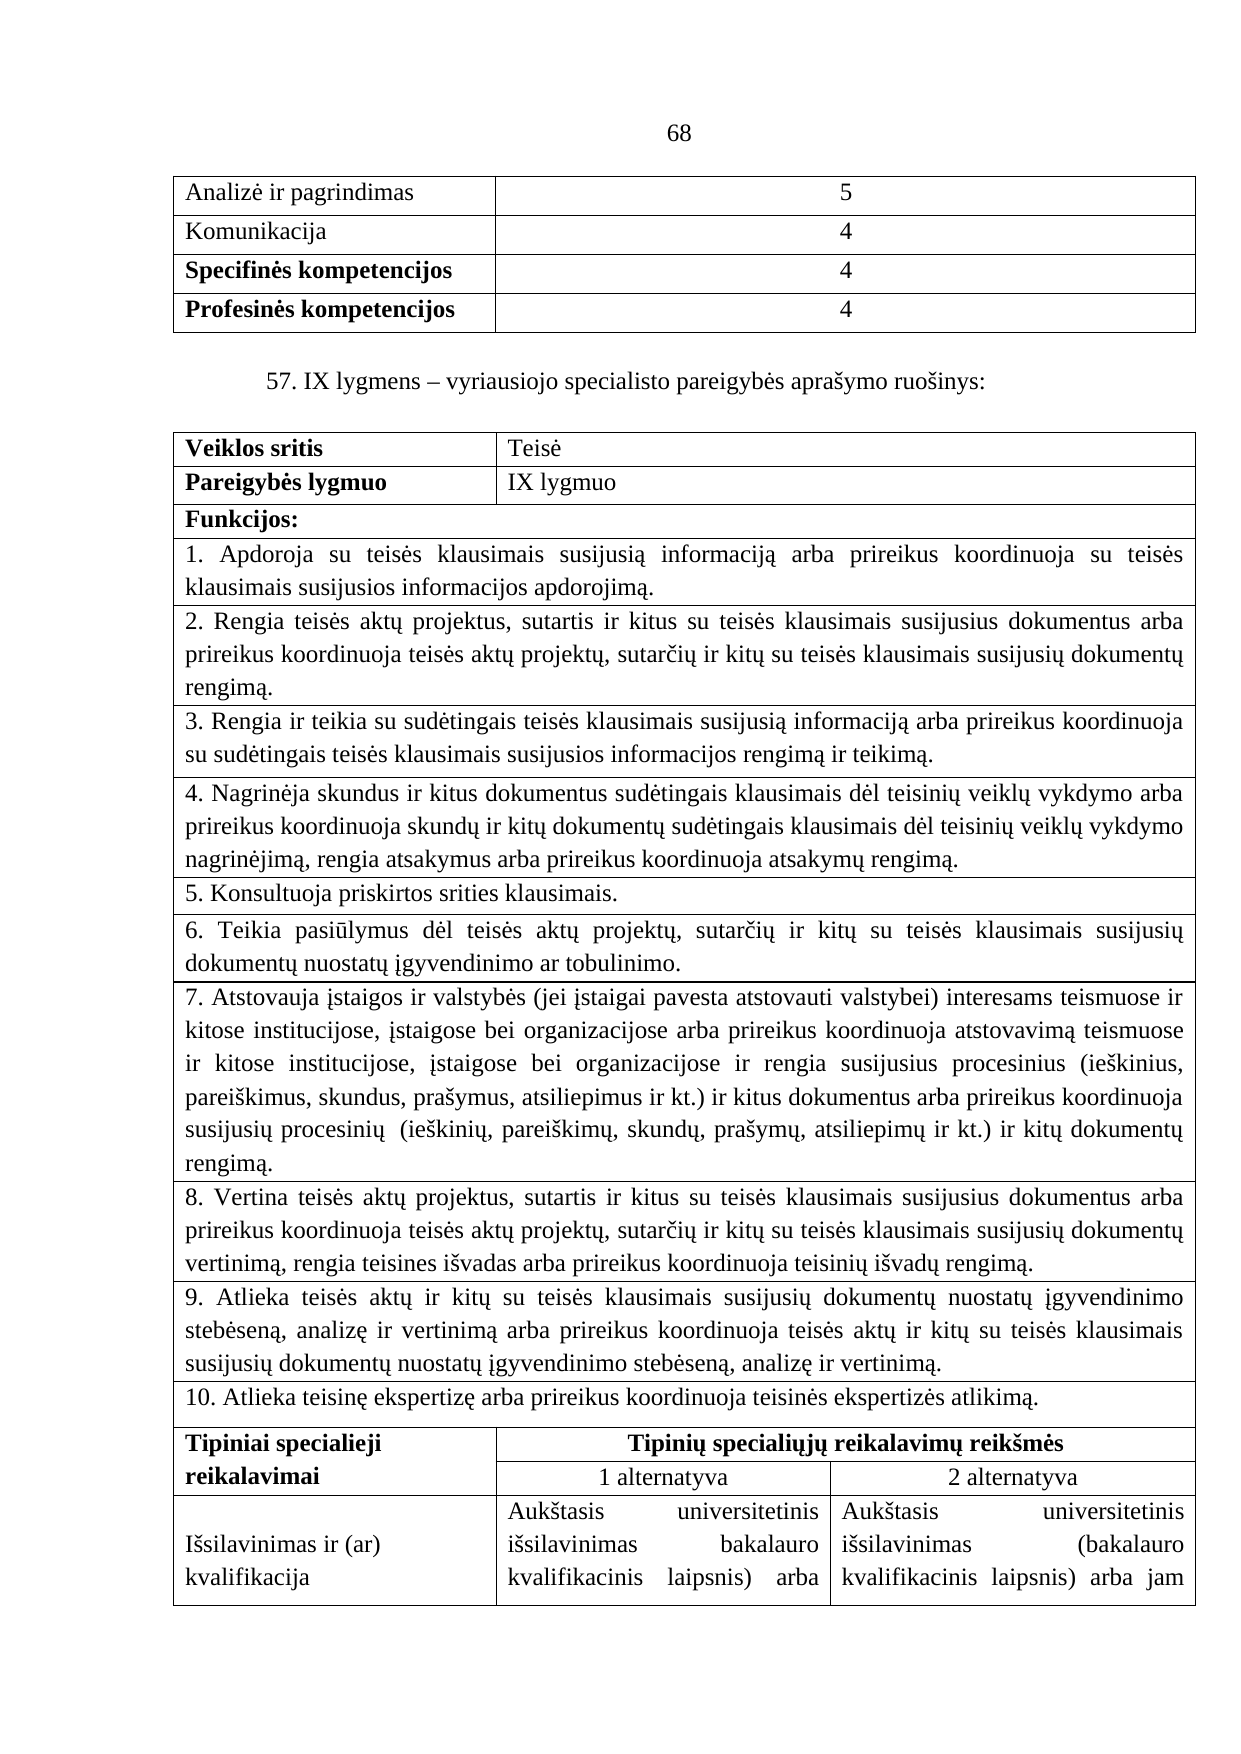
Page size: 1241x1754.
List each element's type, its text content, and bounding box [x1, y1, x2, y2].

table_header Teisė [497, 433, 1195, 466]
table_cell Analizė ir pagrindimas [174, 177, 495, 215]
table_cell 9. Atlieka teisės aktų ir kitų su teisės klausimais susijusių dokumentų nuostatų įgyvendinimo stebėseną, analizę ir vertinimą arba prireikus koordinuoja teisės aktų ir kitų su teisės klausimais susijusių dokumentų nuostatų įgyvendinimo stebėseną, analizę ir vertinimą. [174, 1282, 1195, 1381]
table_cell IX lygmuo [497, 467, 1195, 503]
table_header Veiklos sritis [174, 433, 496, 466]
table_cell Aukštasis universitetinis išsilavinimas (bakalauro kvalifikacinis laipsnis) arba jam [831, 1496, 1195, 1605]
table_cell 5. Konsultuoja priskirtos srities klausimais. [174, 878, 1195, 914]
table_cell 5 [496, 177, 1195, 215]
table_cell 4 [496, 255, 1195, 293]
table_cell Funkcijos: [174, 505, 1195, 538]
table_cell 1 alternatyva [497, 1462, 830, 1495]
table_cell Specifinės kompetencijos [174, 255, 495, 293]
table_cell 2. Rengia teisės aktų projektus, sutartis ir kitus su teisės klausimais susijusius dokumentus arba prireikus koordinuoja teisės aktų projektų, sutarčių ir kitų su teisės klausimais susijusių dokumentų rengimą. [174, 606, 1195, 705]
table_cell 4 [496, 216, 1195, 254]
table_cell 4. Nagrinėja skundus ir kitus dokumentus sudėtingais klausimais dėl teisinių veiklų vykdymo arba prireikus koordinuoja skundų ir kitų dokumentų sudėtingais klausimais dėl teisinių veiklų vykdymo nagrinėjimą, rengia atsakymus arba prireikus koordinuoja atsakymų rengimą. [174, 778, 1195, 877]
table_cell 1. Apdoroja su teisės klausimais susijusią informaciją arba prireikus koordinuoja su teisės klausimais susijusios informacijos apdorojimą. [174, 539, 1195, 605]
table_cell 6. Teikia pasiūlymus dėl teisės aktų projektų, sutarčių ir kitų su teisės klausimais susijusių dokumentų nuostatų įgyvendinimo ar tobulinimo. [174, 915, 1195, 981]
table_cell 3. Rengia ir teikia su sudėtingais teisės klausimais susijusią informaciją arba prireikus koordinuoja su sudėtingais teisės klausimais susijusios informacijos rengimą ir teikimą. [174, 706, 1195, 777]
table_cell 8. Vertina teisės aktų projektus, sutartis ir kitus su teisės klausimais susijusius dokumentus arba prireikus koordinuoja teisės aktų projektų, sutarčių ir kitų su teisės klausimais susijusių dokumentų vertinimą, rengia teisines išvadas arba prireikus koordinuoja teisinių išvadų rengimą. [174, 1182, 1195, 1281]
table_cell Tipinių specialiųjų reikalavimų reikšmės [497, 1428, 1195, 1461]
table_cell Aukštasis universitetinis išsilavinimas bakalauro kvalifikacinis laipsnis) arba [497, 1496, 830, 1605]
text 57. IX lygmens – vyriausiojo specialisto pareigybės aprašymo ruošinys: [177, 366, 1181, 395]
table_cell 7. Atstovauja įstaigos ir valstybės (jei įstaigai pavesta atstovauti valstybei) interesams teismuose ir kitose institucijose, įstaigose bei organizacijose arba prireikus koordinuoja atstovavimą teismuose ir kitose institucijose, įstaigose bei organizacijose ir rengia susijusius procesinius (ieškinius, pareiškimus, skundus, prašymus, atsiliepimus ir kt.) ir kitus dokumentus arba prireikus koordinuoja susijusių procesinių (ieškinių, pareiškimų, skundų, prašymų, atsiliepimų ir kt.) ir kitų dokumentų rengimą. [174, 983, 1195, 1181]
table_cell 10. Atlieka teisinę ekspertizę arba prireikus koordinuoja teisinės ekspertizės atlikimą. [174, 1382, 1195, 1427]
table_cell Profesinės kompetencijos [174, 294, 495, 332]
table_cell 2 alternatyva [831, 1462, 1195, 1495]
table_cell Komunikacija [174, 216, 495, 254]
table_cell 4 [496, 294, 1195, 332]
table_cell Tipiniai specialieji reikalavimai [174, 1428, 496, 1495]
table_cell Pareigybės lygmuo [174, 467, 496, 503]
table_cell Išsilavinimas ir (ar) kvalifikacija [174, 1496, 496, 1605]
